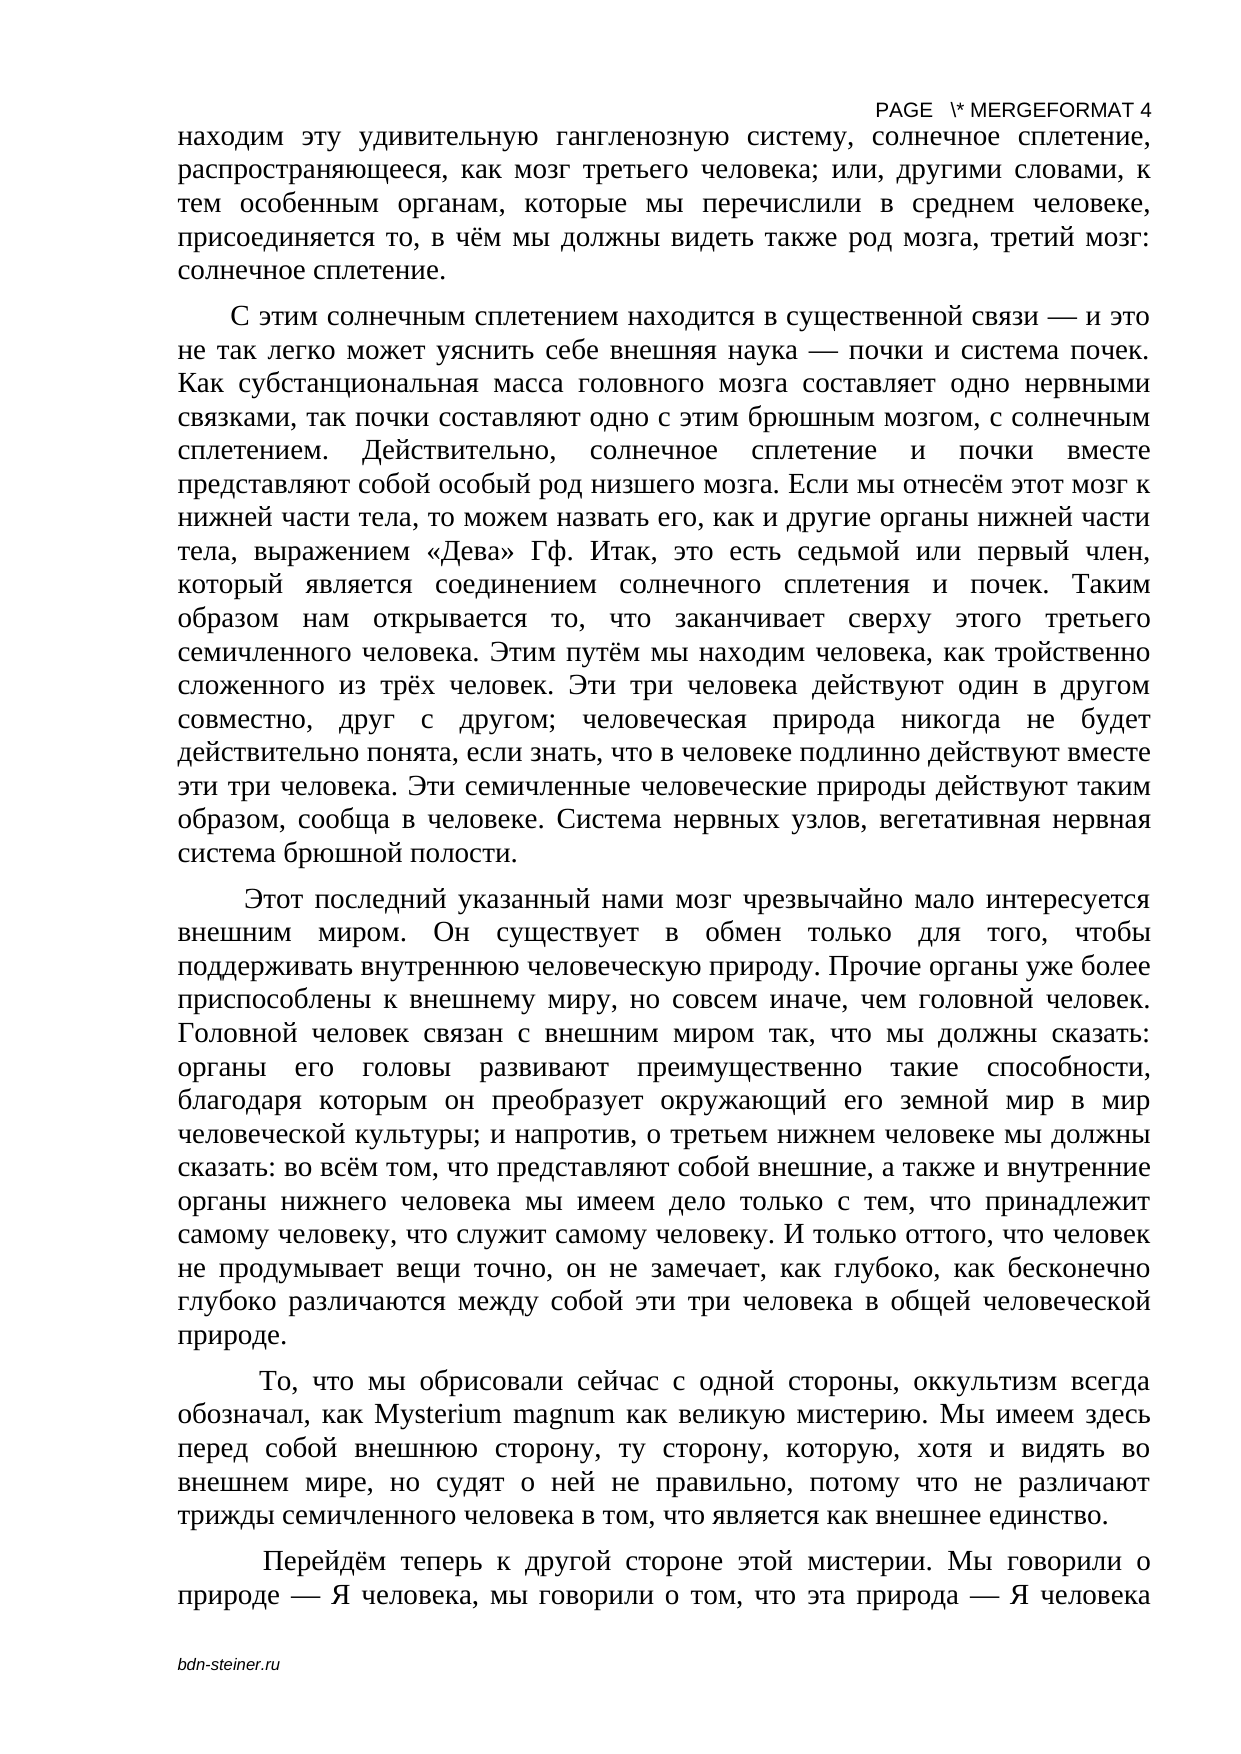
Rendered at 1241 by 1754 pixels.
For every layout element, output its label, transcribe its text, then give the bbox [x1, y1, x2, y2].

text Этот последний указанный нами мозг чрезвычайно мало интересуется внешним миром. Он существует в обмен только для того, чтобы поддерживать внутреннюю человеческую природу. Прочие органы уже более приспособлены к внешнему миру, но совсем иначе, чем головной человек. Головной человек связан с внешним миром так, что мы должны сказать: органы его головы развивают преимущественно такие способности, благодаря которым он преобразует окружающий его земной мир в мир человеческой культуры; и напротив, о третьем нижнем человеке мы должны сказать: во всём том, что представляют собой внешние, а также и внутренние органы нижнего человека мы имеем дело только с тем, что принадлежит самому человеку, что служит самому человеку. И только оттого, что человек не продумывает вещи точно, он не замечает, как глубоко, как бесконечно глубоко различаются между собой эти три человека в общей человеческой природе. [177, 881, 1152, 1351]
text находим эту удивительную гангленозную систему, солнечное сплетение, распространяющееся, как мозг третьего человека; или, другими словами, к тем особенным органам, которые мы перечислили в среднем человеке, присоединяется то, в чём мы должны видеть также род мозга, третий мозг: солнечное сплетение. [177, 118, 1152, 286]
text Перейдём теперь к другой стороне этой мистерии. Мы говорили о природе — Я человека, мы говорили о том, что эта природа — Я человека [177, 1543, 1152, 1610]
text То, что мы обрисовали сейчас с одной стороны, оккультизм всегда обозначал, как Mysterium magnum как великую мистерию. Мы имеем здесь перед собой внешнюю сторону, ту сторону, которую, хотя и видять во внешнем мире, но судят о ней не правильно, потому что не различают трижды семичленного человека в том, что является как внешнее единство. [177, 1363, 1152, 1531]
text С этим солнечным сплетением находится в существенной связи — и это не так легко может уяснить себе внешняя наука — почки и система почек. Как субстанциональная масса головного мозга составляет одно нервными связками, так почки составляют одно с этим брюшным мозгом, с солнечным сплетением. Действительно, солнечное сплетение и почки вместе представляют собой особый род низшего мозга. Если мы отнесём этот мозг к нижней части тела, то можем назвать его, как и другие органы нижней части тела, выражением «Дева» Гф. Итак, это есть седьмой или первый член, который является соединением солнечного сплетения и почек. Таким образом нам открывается то, что заканчивает сверху этого третьего семичленного человека. Этим путём мы находим человека, как тройственно сложенного из трёх человек. Эти три человека действуют один в другом совместно, друг с другом; человеческая природа никогда не будет действительно понята, если знать, что в человеке подлинно действуют вместе эти три человека. Эти семичленные человеческие природы действуют таким образом, сообща в человеке. Система нервных узлов, вегетативная нервная система брюшной полости. [177, 298, 1152, 868]
